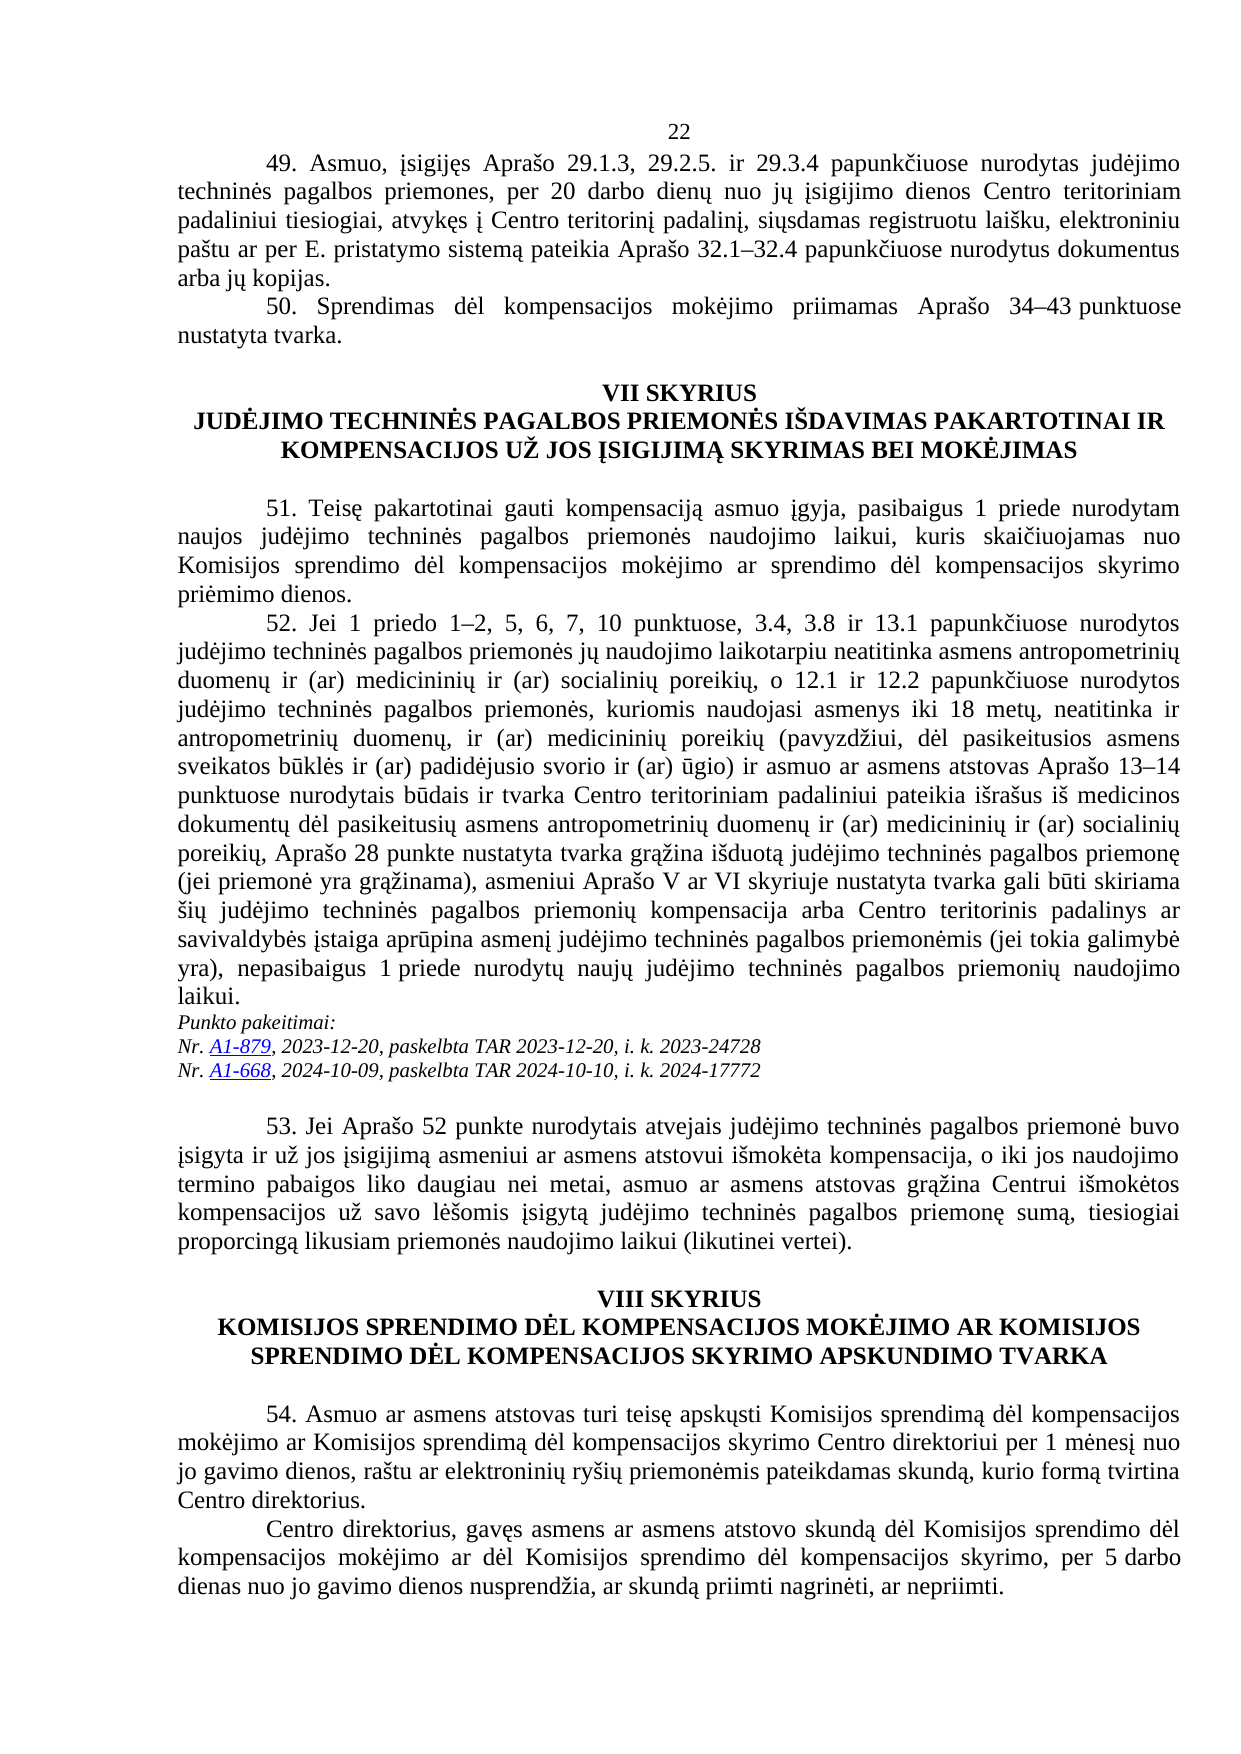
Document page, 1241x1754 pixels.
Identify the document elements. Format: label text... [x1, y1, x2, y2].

text 52. Jei 1 priedo 1–2, 5, 6, 7, 10 punktuose, 3.4, 3.8 ir 13.1 papunkčiuose nurodytos judėjimo techninės pagalbos priemonės jų naudojimo laikotarpiu neatitinka asmens antropometrinių duomenų ir (ar) medicininių ir (ar) socialinių poreikių, o 12.1 ir 12.2 papunkčiuose nurodytos judėjimo techninės pagalbos priemonės, kuriomis naudojasi asmenys iki 18 metų, neatitinka ir antropometrinių duomenų, ir (ar) medicininių poreikių (pavyzdžiui, dėl pasikeitusios asmens sveikatos būklės ir (ar) padidėjusio svorio ir (ar) ūgio) ir asmuo ar asmens atstovas Aprašo 13–14 punktuose nurodytais būdais ir tvarka Centro teritoriniam padaliniui pateikia išrašus iš medicinos dokumentų dėl pasikeitusių asmens antropometrinių duomenų ir (ar) medicininių ir (ar) socialinių poreikių, Aprašo 28 punkte nustatyta tvarka grąžina išduotą judėjimo techninės pagalbos priemonę (jei priemonė yra grąžinama), asmeniui Aprašo V ar VI skyriuje nustatyta tvarka gali būti skiriama šių judėjimo techninės pagalbos priemonių kompensacija arba Centro teritorinis padalinys ar savivaldybės įstaiga aprūpina asmenį judėjimo techninės pagalbos priemonėmis (jei tokia galimybė yra), nepasibaigus 1 priede nurodytų naujų judėjimo techninės pagalbos priemonių naudojimo laikui. [177, 608, 1181, 1010]
text 54. Asmuo ar asmens atstovas turi teisę apskųsti Komisijos sprendimą dėl kompensacijos mokėjimo ar Komisijos sprendimą dėl kompensacijos skyrimo Centro direktoriui per 1 mėnesį nuo jo gavimo dienos, raštu ar elektroninių ryšių priemonėmis pateikdamas skundą, kurio formą tvirtina Centro direktorius. [177, 1399, 1181, 1514]
text Centro direktorius, gavęs asmens ar asmens atstovo skundą dėl Komisijos sprendimo dėl kompensacijos mokėjimo ar dėl Komisijos sprendimo dėl kompensacijos skyrimo, per 5 darbo dienas nuo jo gavimo dienos nusprendžia, ar skundą priimti nagrinėti, ar nepriimti. [177, 1514, 1181, 1600]
text 49. Asmuo, įsigijęs Aprašo 29.1.3, 29.2.5. ir 29.3.4 papunkčiuose nurodytas judėjimo techninės pagalbos priemones, per 20 darbo dienų nuo jų įsigijimo dienos Centro teritoriniam padaliniui tiesiogiai, atvykęs į Centro teritorinį padalinį, siųsdamas registruotu laišku, elektroniniu paštu ar per E. pristatymo sistemą pateikia Aprašo 32.1–32.4 papunkčiuose nurodytus dokumentus arba jų kopijas. [177, 148, 1181, 291]
text VIII SKYRIUS [177, 1284, 1181, 1312]
text Nr. A1-879, 2023-12-20, paskelbta TAR 2023-12-20, i. k. 2023-24728 [177, 1034, 1181, 1058]
text VII SKYRIUS [177, 378, 1181, 406]
text JUDĖJIMO TECHNINĖS PAGALBOS PRIEMONĖS IŠDAVIMAS PAKARTOTINAI IR KOMPENSACIJOS UŽ JOS ĮSIGIJIMĄ SKYRIMAS BEI MOKĖJIMAS [177, 406, 1181, 464]
text 51. Teisę pakartotinai gauti kompensaciją asmuo įgyja, pasibaigus 1 priede nurodytam naujos judėjimo techninės pagalbos priemonės naudojimo laikui, kuris skaičiuojamas nuo Komisijos sprendimo dėl kompensacijos mokėjimo ar sprendimo dėl kompensacijos skyrimo priėmimo dienos. [177, 493, 1181, 608]
text Nr. A1-668, 2024-10-09, paskelbta TAR 2024-10-10, i. k. 2024-17772 [177, 1058, 1181, 1082]
text Punkto pakeitimai: [177, 1010, 1181, 1034]
text KOMISIJOS SPRENDIMO DĖL KOMPENSACIJOS MOKĖJIMO AR KOMISIJOS SPRENDIMO DĖL KOMPENSACIJOS SKYRIMO APSKUNDIMO TVARKA [177, 1312, 1181, 1370]
text 50. Sprendimas dėl kompensacijos mokėjimo priimamas Aprašo 34–43 punktuose nustatyta tvarka. [177, 291, 1181, 349]
text 53. Jei Aprašo 52 punkte nurodytais atvejais judėjimo techninės pagalbos priemonė buvo įsigyta ir už jos įsigijimą asmeniui ar asmens atstovui išmokėta kompensacija, o iki jos naudojimo termino pabaigos liko daugiau nei metai, asmuo ar asmens atstovas grąžina Centrui išmokėtos kompensacijos už savo lėšomis įsigytą judėjimo techninės pagalbos priemonę sumą, tiesiogiai proporcingą likusiam priemonės naudojimo laikui (likutinei vertei). [177, 1111, 1181, 1255]
